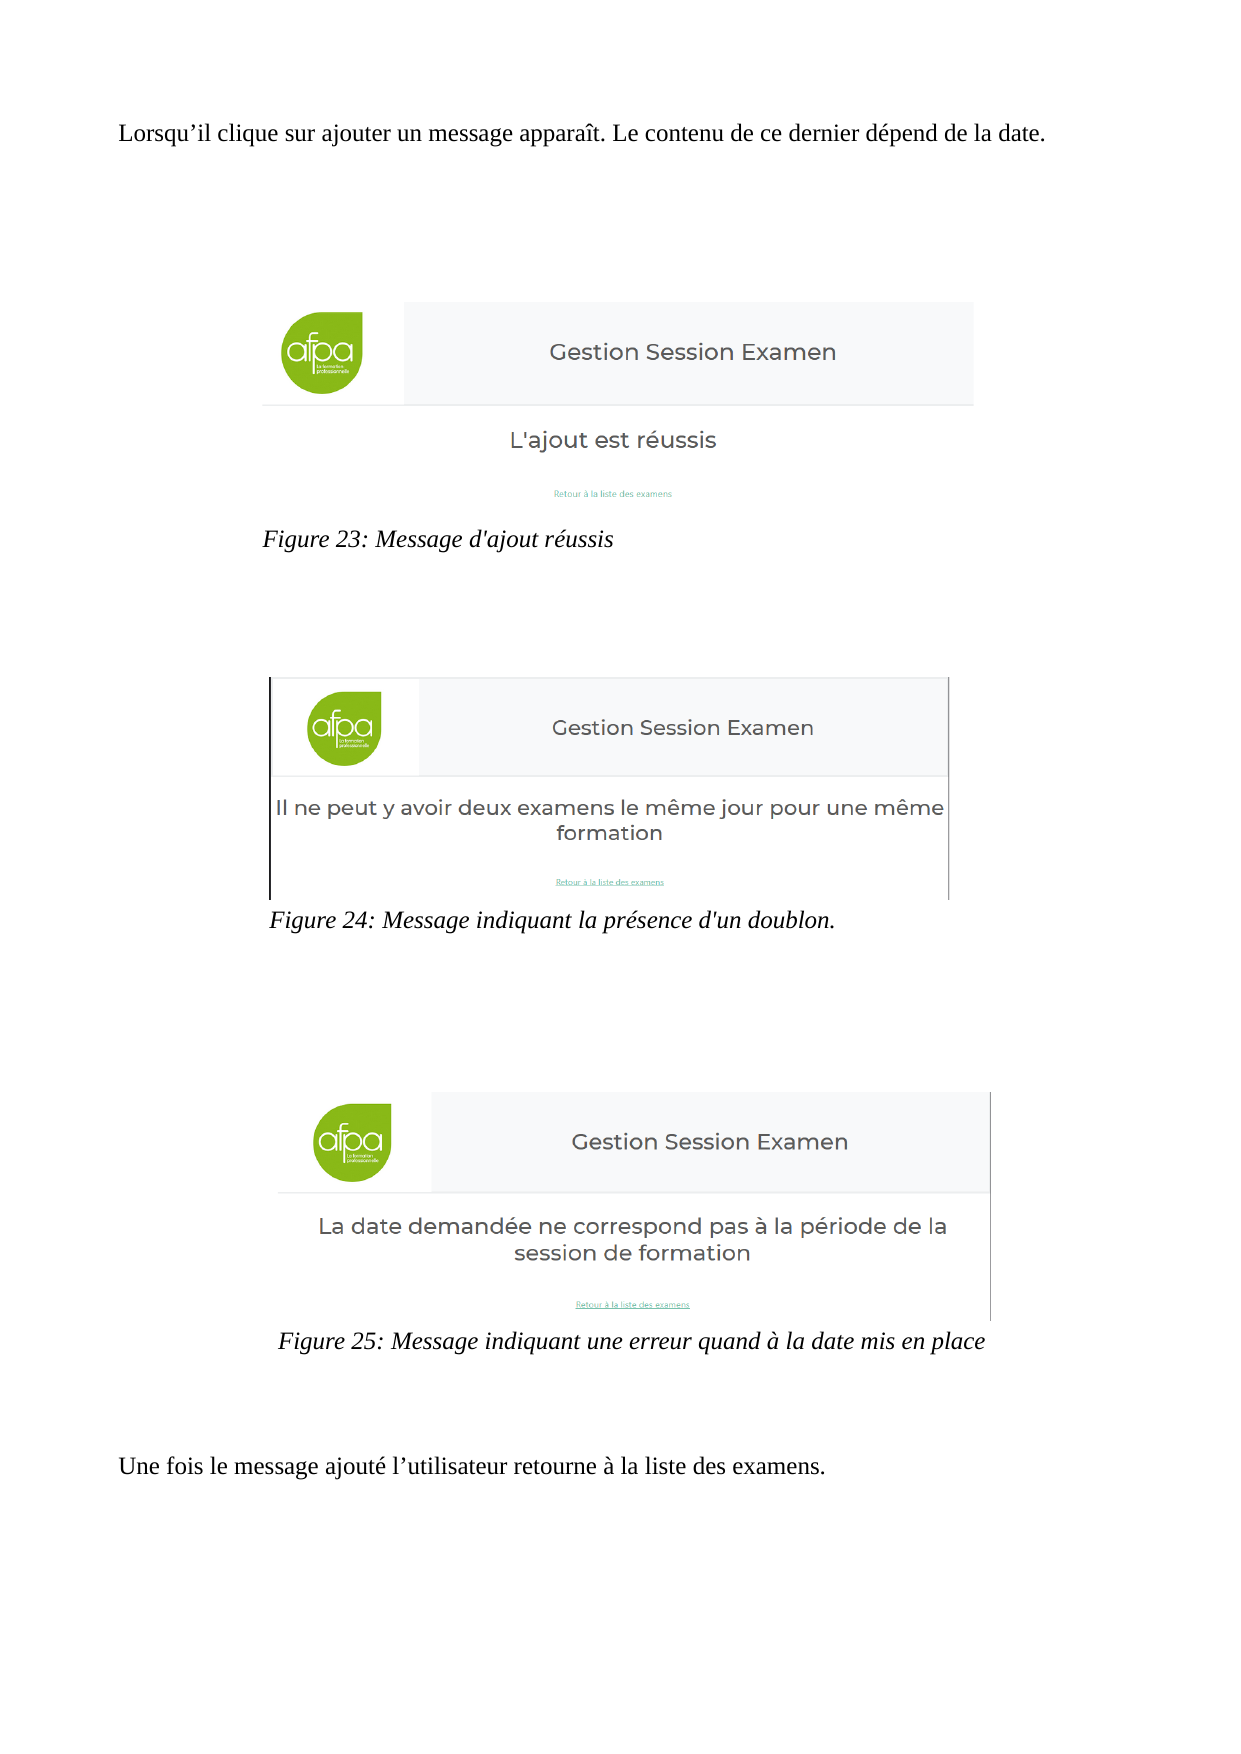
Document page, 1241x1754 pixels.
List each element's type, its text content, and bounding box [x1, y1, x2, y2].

text Figure 25: Message indiquant une erreur quand à la date mis en place [278, 1321, 991, 1355]
text Figure 24: Message indiquant la présence d'un doublon. [269, 900, 949, 934]
picture [269, 677, 950, 900]
picture [262, 302, 974, 520]
picture [277, 1092, 991, 1321]
text Figure 23: Message d'ajout réussis [262, 520, 973, 553]
text Lorsqu’il clique sur ajouter un message apparaît. Le contenu de ce dernier dépend de la date. [118, 118, 1122, 147]
text Une fois le message ajouté l’utilisateur retourne à la liste des examens. [118, 1451, 1122, 1480]
